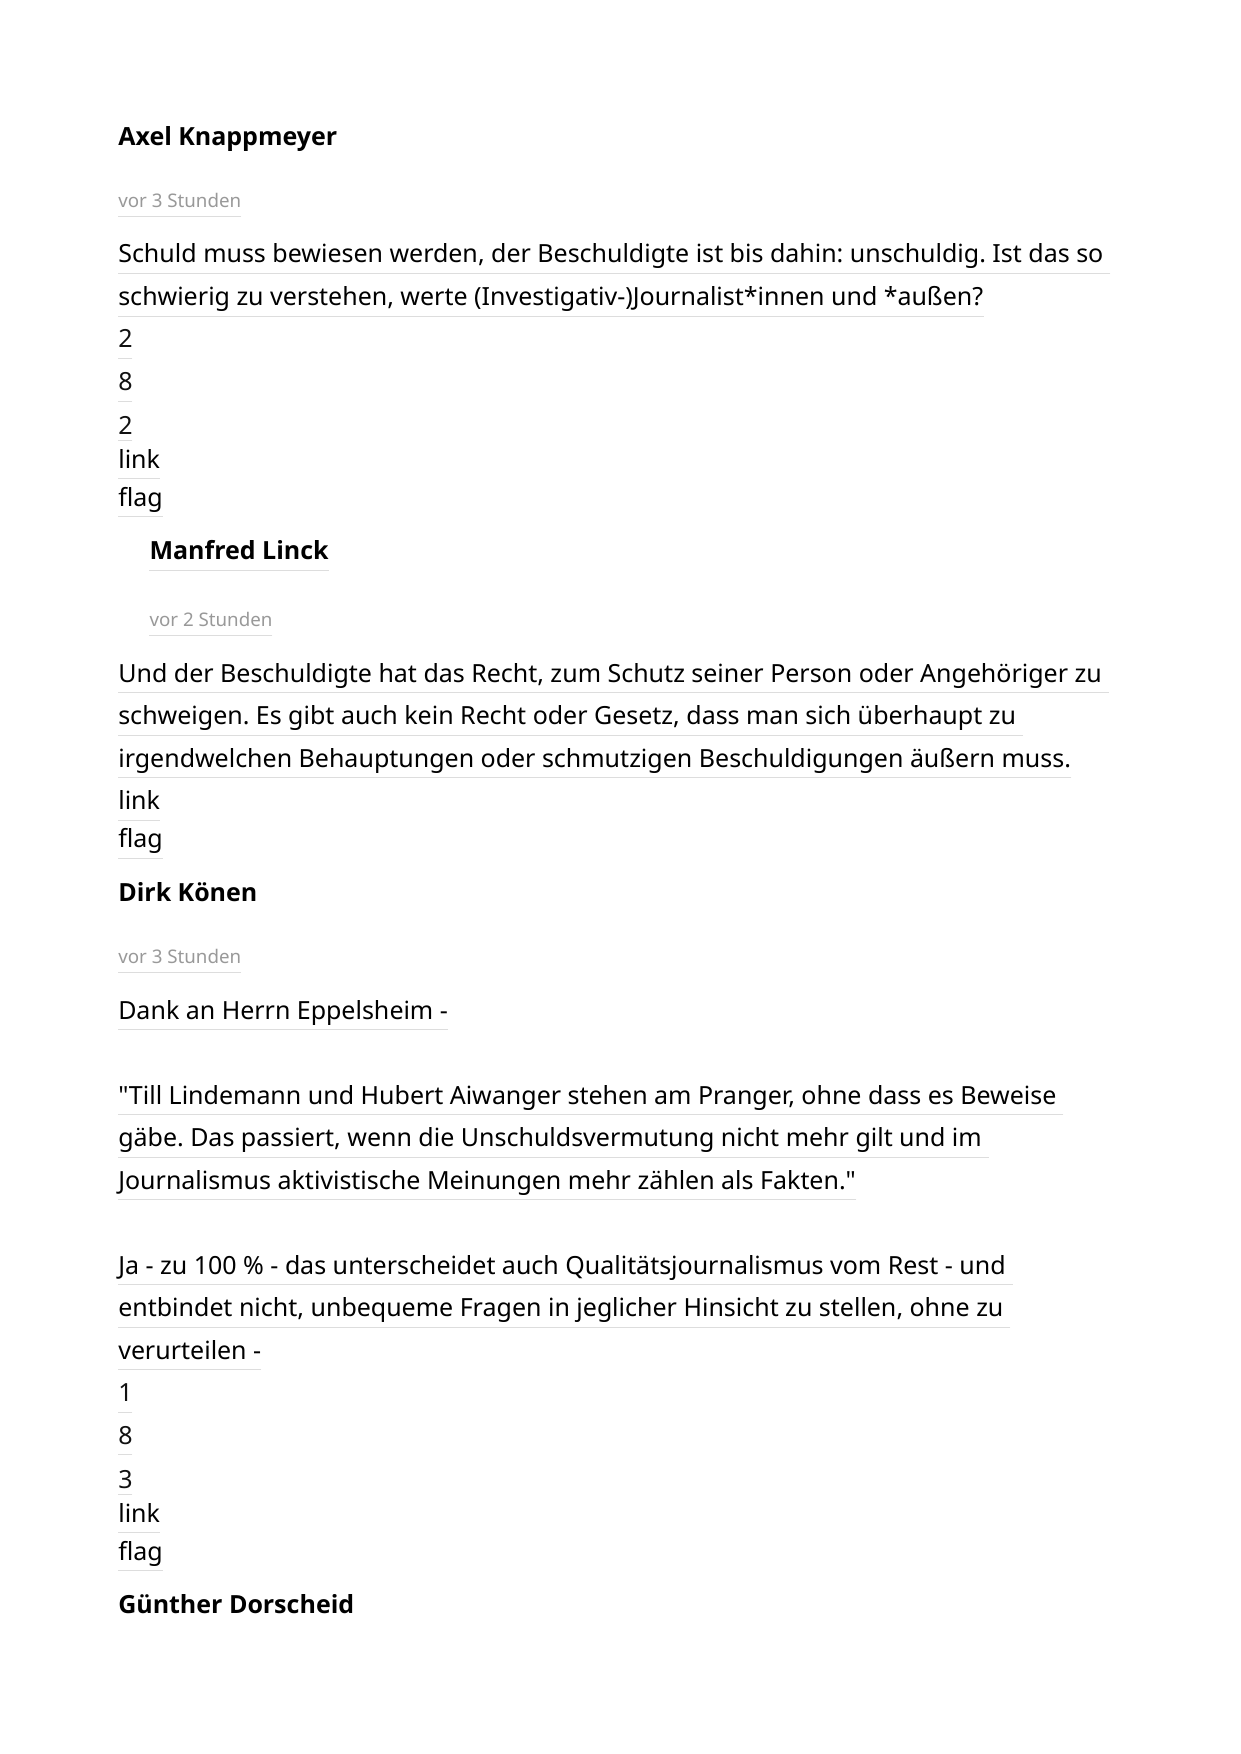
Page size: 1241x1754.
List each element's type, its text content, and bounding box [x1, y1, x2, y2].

text vor 3 Stunden [118, 944, 1117, 973]
text link [118, 783, 1122, 821]
text 3 [118, 1460, 1122, 1495]
text 2 [118, 406, 1122, 441]
text Günther Dorscheid [118, 1587, 1122, 1621]
text Schuld muss bewiesen werden, der Beschuldigte ist bis dahin: unschuldig. Ist das so schwierig zu verstehen, werte (Investigativ-)Journalist*innen und *außen? [118, 236, 1122, 317]
text 8 [118, 1417, 1122, 1455]
text vor 3 Stunden [118, 187, 1117, 217]
text 1 [118, 1375, 1122, 1413]
text Manfred Linck [149, 533, 1122, 571]
text Und der Beschuldigte hat das Recht, zum Schutz seiner Person oder Angehöriger zu schweigen. Es gibt auch kein Recht oder Gesetz, dass man sich überhaupt zu irgendwelchen Behauptungen oder schmutzigen Beschuldigungen äußern muss. [118, 655, 1122, 778]
text vor 2 Stunden [149, 607, 1117, 636]
text flag [118, 479, 1122, 517]
text Dirk Könen [118, 874, 1122, 908]
text 2 [118, 321, 1122, 359]
text Axel Knappmeyer [118, 118, 1122, 152]
text 8 [118, 363, 1122, 402]
text link [118, 1495, 1122, 1533]
text flag [118, 1533, 1122, 1571]
text Dank an Herrn Eppelsheim - "Till Lindemann und Hubert Aiwanger stehen am Pranger, ohne dass es Beweise gäbe. Das passiert, wenn die Unschuldsvermutung nicht mehr gilt und im Journalismus aktivistische Meinungen mehr zählen als Fakten." Ja - zu 100 % - das unterscheidet auch Qualitätsjournalismus vom Rest - und entbindet nicht, unbequeme Fragen in jeglicher Hinsicht zu stellen, ohne zu verurteilen - [118, 992, 1122, 1370]
text flag [118, 821, 1122, 859]
text link [118, 441, 1122, 479]
